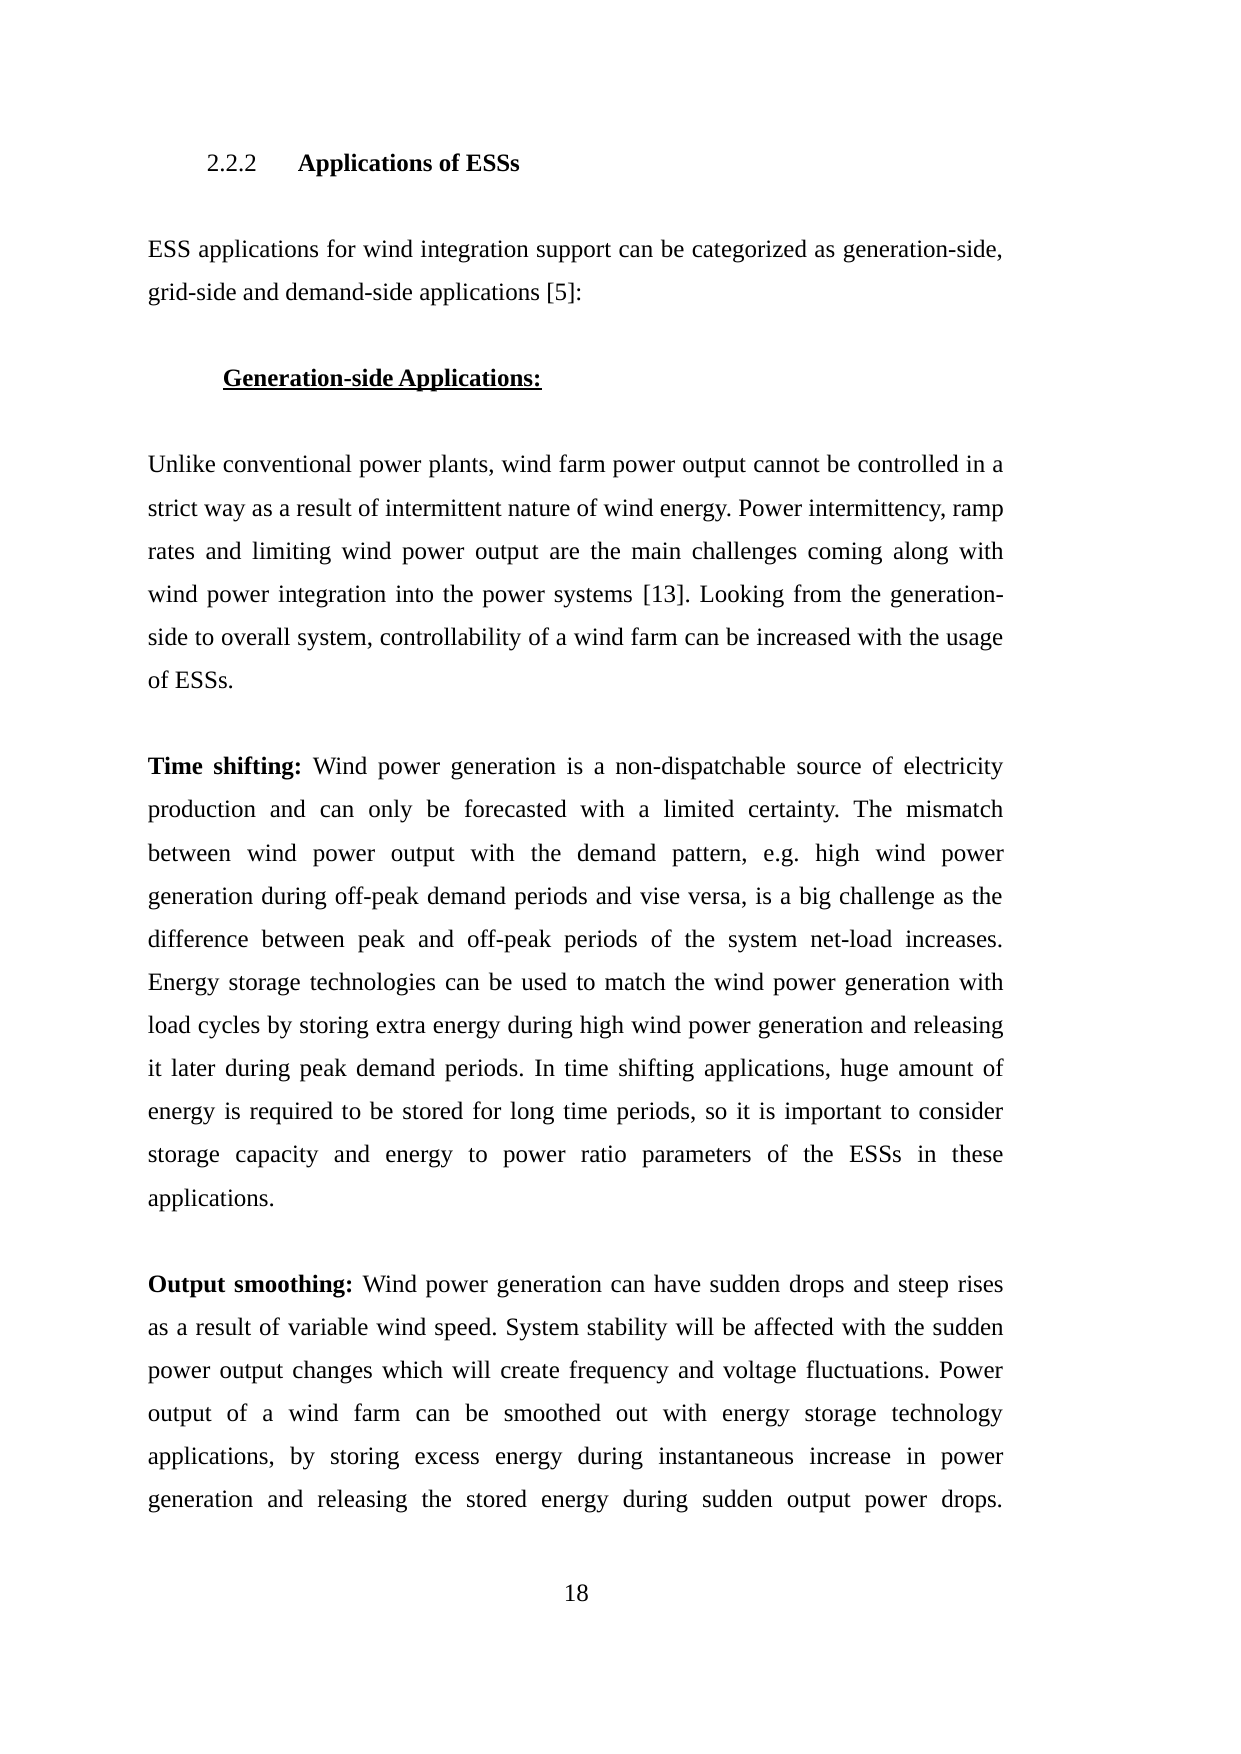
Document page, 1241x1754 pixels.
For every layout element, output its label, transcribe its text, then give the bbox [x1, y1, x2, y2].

text Output smoothing: Wind power generation can have sudden drops and steep rises as a result of variable wind speed. System stability will be affected with the sudden power output changes which will create frequency and voltage fluctuations. Power output of a wind farm can be smoothed out with energy storage technology applications, by storing excess energy during instantaneous increase in power generation and releasing the stored energy during sudden output power drops. [148, 1269, 1004, 1513]
text Unlike conventional power plants, wind farm power output cannot be controlled in a strict way as a result of intermittent nature of wind energy. Power intermittency, ramp rates and limiting wind power output are the main challenges coming along with wind power integration into the power systems [13]. Looking from the generation-side to overall system, controllability of a wind farm can be increased with the usage of ESSs. [148, 449, 1004, 694]
subtitle Generation-side Applications: [148, 363, 1004, 392]
text ESS applications for wind integration support can be categorized as generation-side, grid-side and demand-side applications [5]: [148, 234, 1004, 306]
list Applications of ESSs [207, 148, 1004, 176]
text Time shifting: Wind power generation is a non-dispatchable source of electricity production and can only be forecasted with a limited certainty. The mismatch between wind power output with the demand pattern, e.g. high wind power generation during off-peak demand periods and vise versa, is a big challenge as the difference between peak and off-peak periods of the system net-load increases. Energy storage technologies can be used to match the wind power generation with load cycles by storing extra energy during high wind power generation and releasing it later during peak demand periods. In time shifting applications, huge amount of energy is required to be stored for long time periods, so it is important to consider storage capacity and energy to power ratio parameters of the ESSs in these applications. [148, 751, 1004, 1211]
